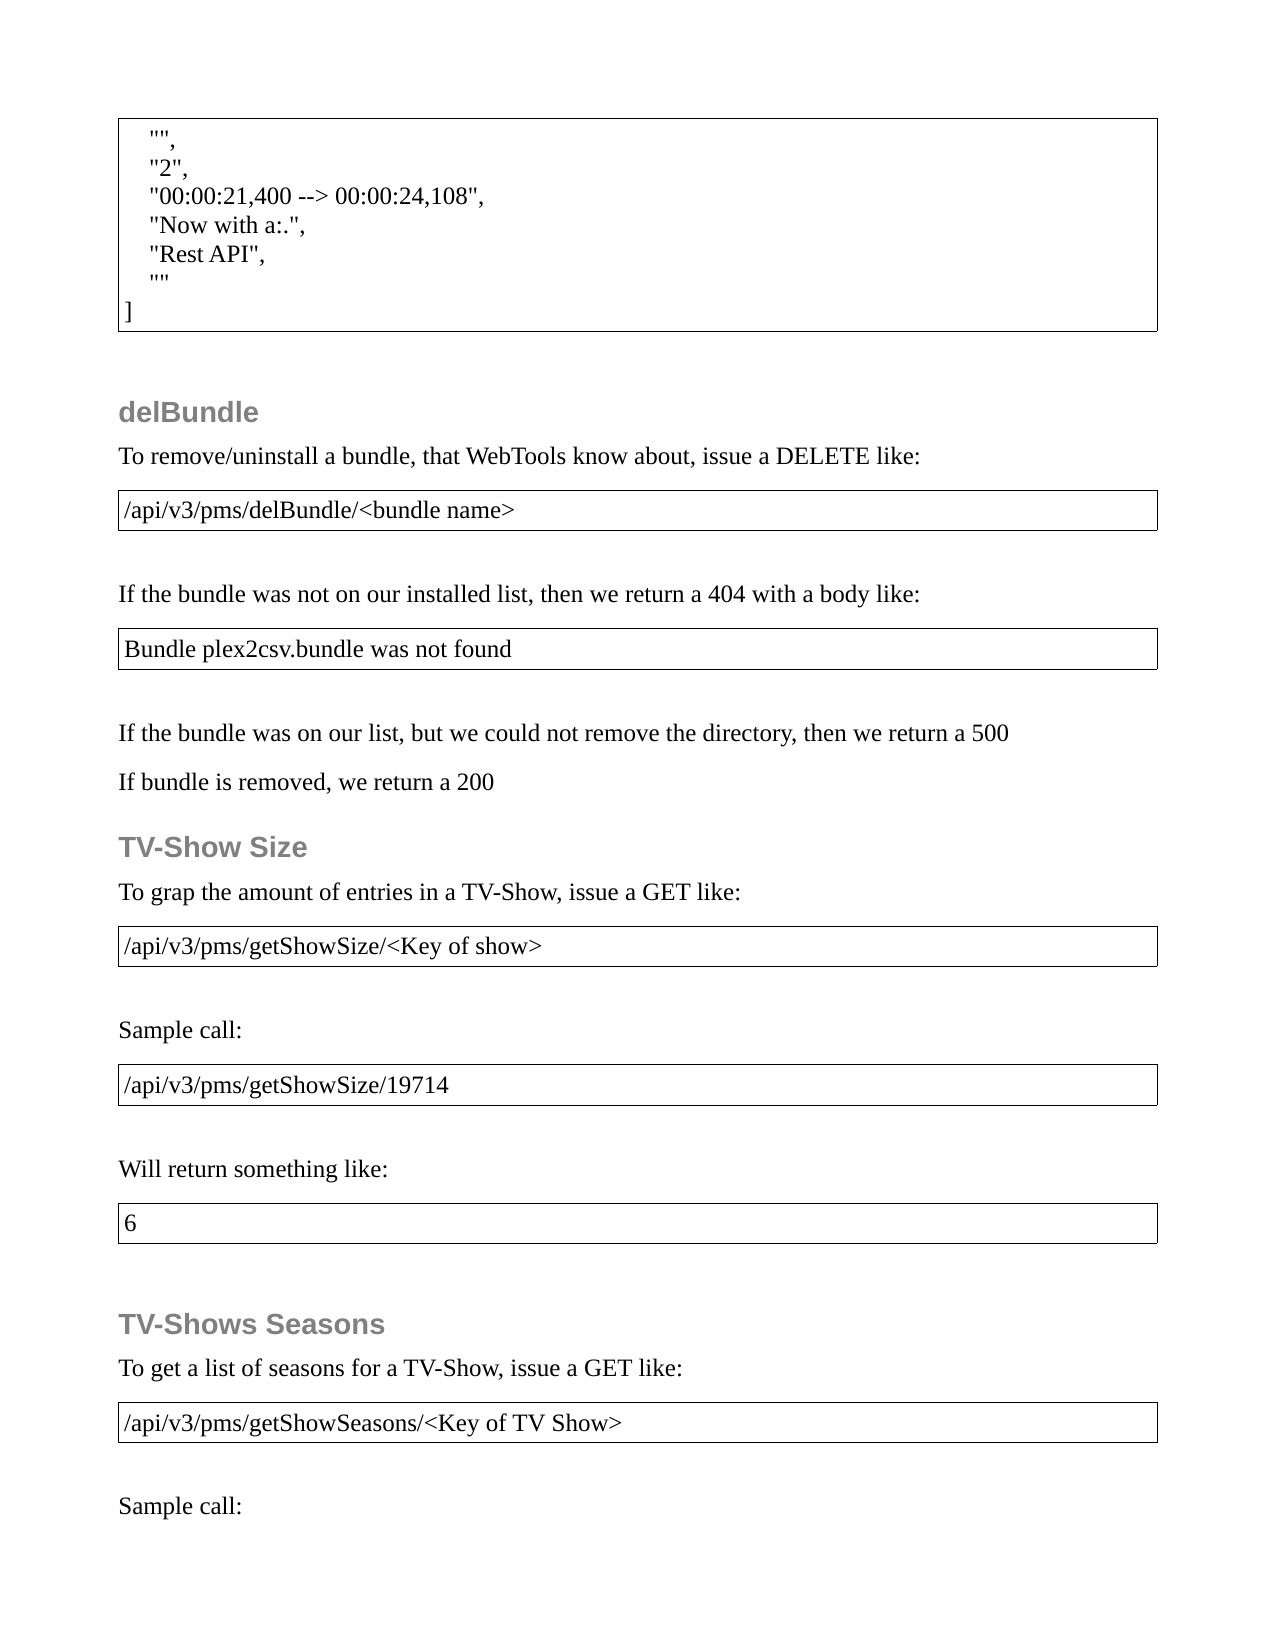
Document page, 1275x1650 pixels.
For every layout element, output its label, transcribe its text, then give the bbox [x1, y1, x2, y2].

subtitle TV-Shows Seasons [118, 1307, 1157, 1340]
subtitle TV-Show Size [118, 831, 1157, 864]
text Sample call: [118, 1015, 1157, 1044]
text Will return something like: [118, 1154, 1157, 1182]
table_header 6 [119, 1204, 1157, 1243]
text Sample call: [118, 1491, 1157, 1520]
table_header Bundle plex2csv.bundle was not found [119, 629, 1157, 669]
subtitle delBundle [118, 395, 1157, 428]
text If bundle is removed, we return a 200 [118, 767, 1157, 796]
text If the bundle was not on our installed list, then we return a 404 with a body like: [118, 579, 1157, 608]
table_header /api/v3/pms/getShowSeasons/<Key of TV Show> [119, 1403, 1157, 1442]
text To remove/uninstall a bundle, that WebTools know about, issue a DELETE like: [118, 441, 1157, 469]
table_header /api/v3/pms/getShowSize/<Key of show> [119, 927, 1157, 966]
table_header /api/v3/pms/getShowSize/19714 [119, 1065, 1157, 1104]
text If the bundle was on our list, but we could not remove the directory, then we return a 500 [118, 718, 1157, 747]
table_header /api/v3/pms/delBundle/<bundle name> [119, 491, 1157, 530]
text To get a list of seasons for a TV-Show, issue a GET like: [118, 1353, 1157, 1382]
table_header "", "2", "00:00:21,400 --> 00:00:24,108", "Now with a:.", "Rest API", "" ] [119, 119, 1157, 331]
text To grap the amount of entries in a TV-Show, issue a GET like: [118, 877, 1157, 905]
